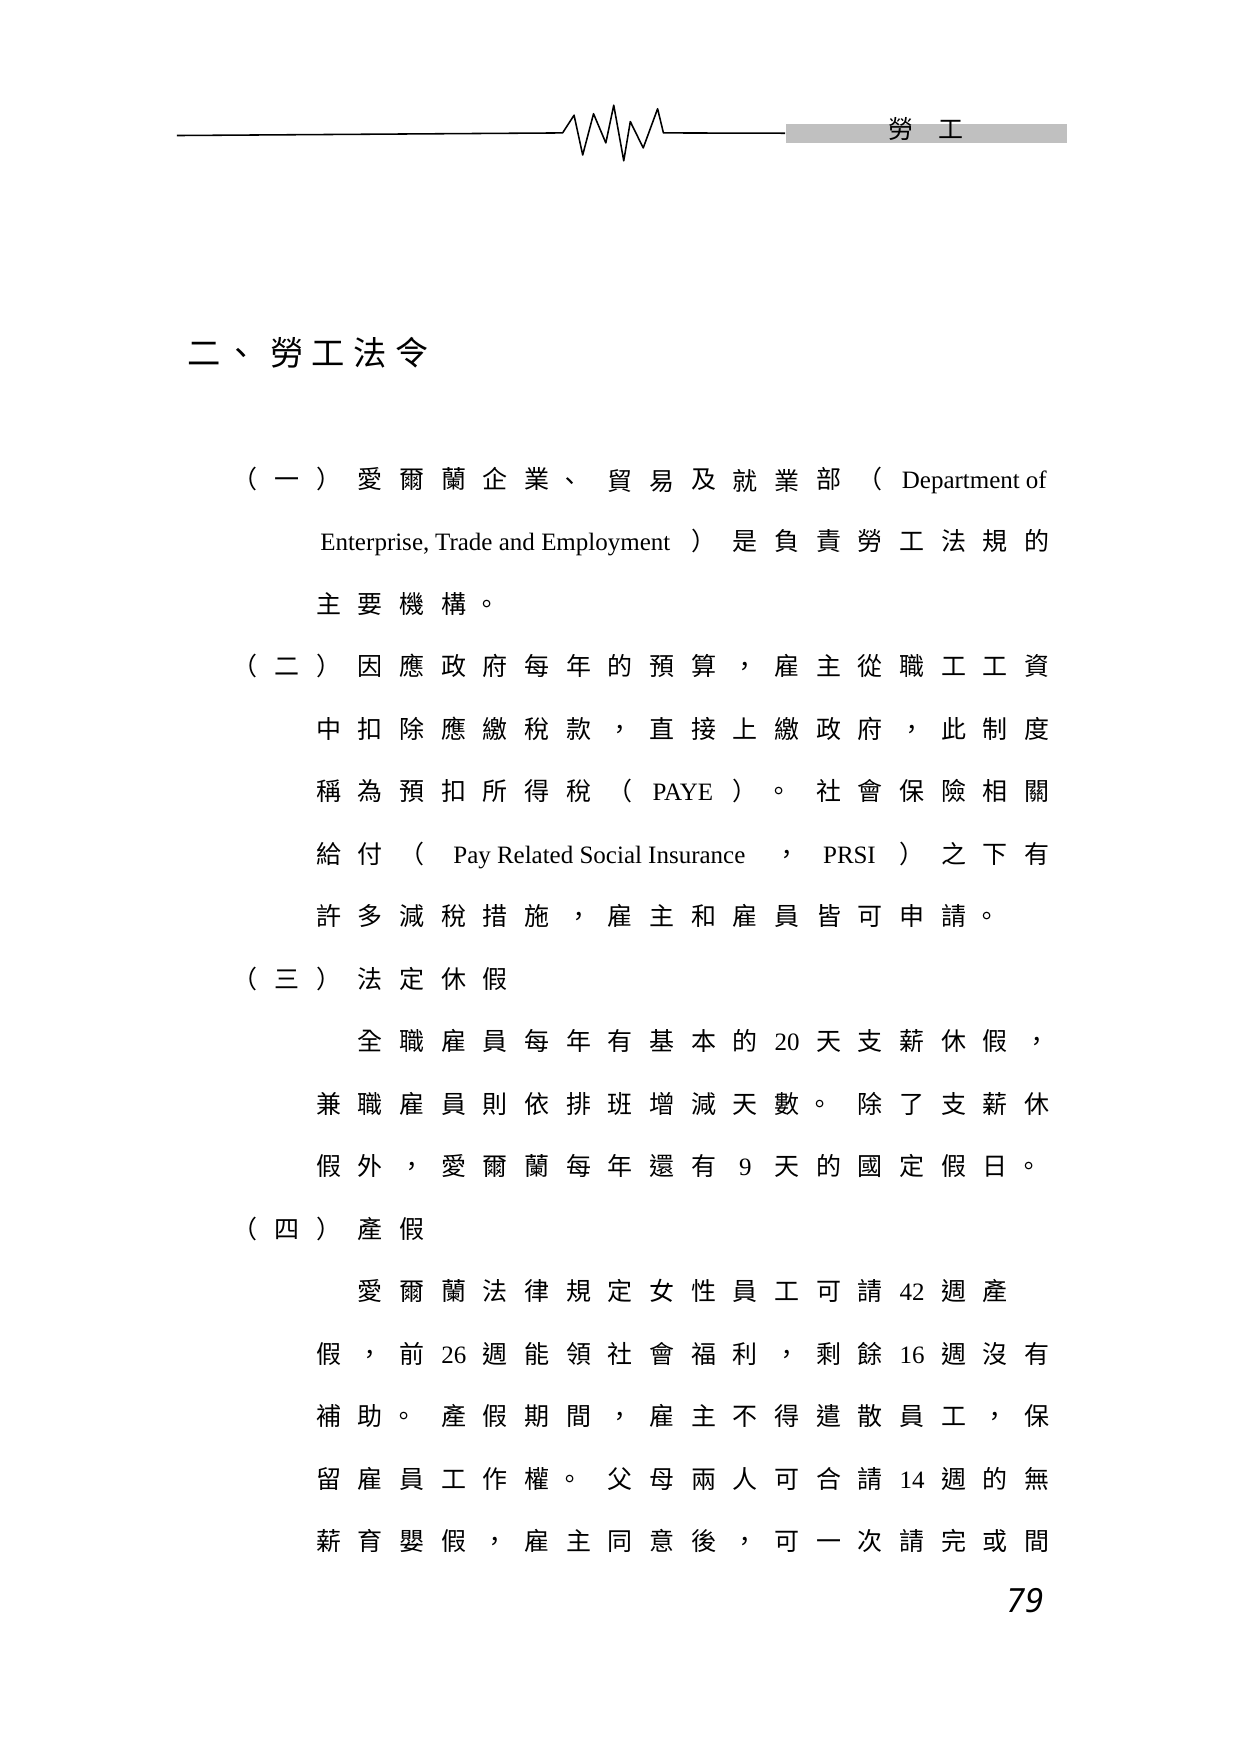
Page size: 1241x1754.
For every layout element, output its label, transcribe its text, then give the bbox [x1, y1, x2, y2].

text （一）愛爾蘭企業、貿易及就業部（Department of Enterprise, Trade and Employment）是負責勞工法規的主要機構。 [207, 438, 1058, 625]
text 二、勞工法令 [183, 313, 1058, 375]
text （三）法定休假 [207, 938, 1058, 1000]
text 全職雇員每年有基本的20天支薪休假，兼職雇員則依排班增減天數。除了支薪休假外，愛爾蘭每年還有9天的國定假日。 [281, 1000, 1058, 1188]
text （四）產假 [207, 1188, 1058, 1250]
text （二）因應政府每年的預算，雇主從職工工資中扣除應繳稅款，直接上繳政府，此制度稱為預扣所得稅（PAYE）。社會保險相關給付（Pay Related Social Insurance，PRSI）之下有許多減稅措施，雇主和雇員皆可申請。 [207, 625, 1058, 938]
text 愛爾蘭法律規定女性員工可請42週產假，前26週能領社會福利，剩餘16週沒有補助。產假期間，雇主不得遣散員工，保留雇員工作權。父母兩人可合請14週的無薪育嬰假，雇主同意後，可一次請完或間 [281, 1250, 1058, 1563]
